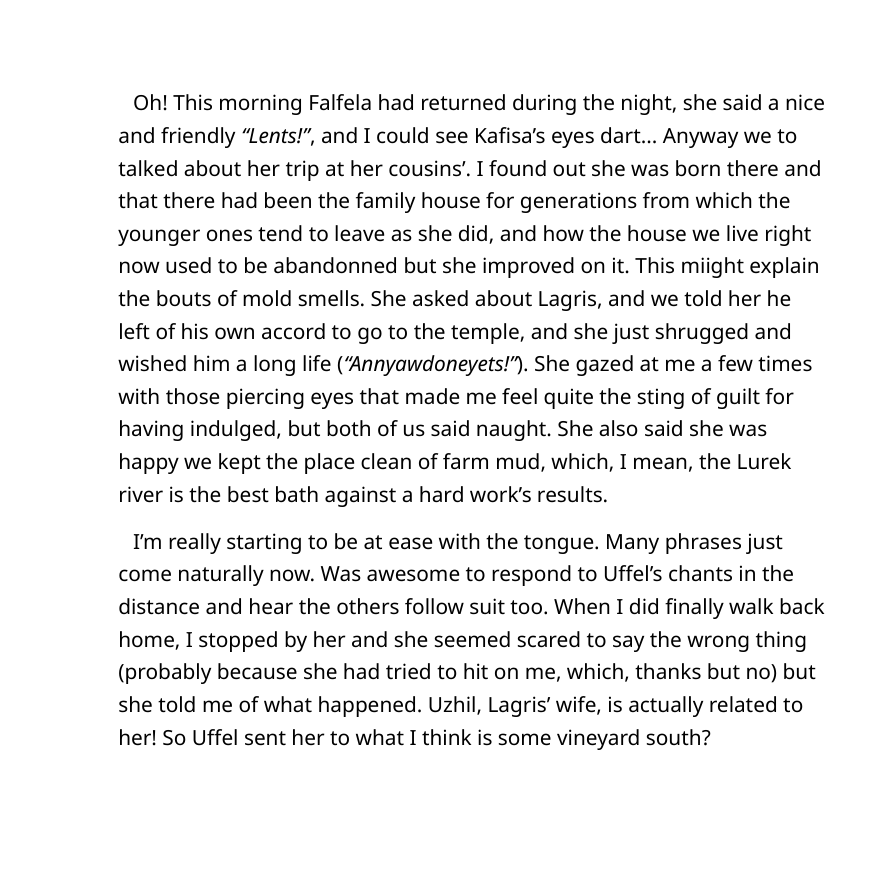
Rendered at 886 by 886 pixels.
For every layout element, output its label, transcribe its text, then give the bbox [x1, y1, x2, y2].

text Oh! This morning Falfela had returned during the night, she said a nice and friendly “Lents!”, and I could see Kafisa’s eyes dart... Anyway we to talked about her trip at her cousins’. I found out she was born there and that there had been the family house for generations from which the younger ones tend to leave as she did, and how the house we live right now used to be abandonned but she improved on it. This miight explain the bouts of mold smells. She asked about Lagris, and we told her he left of his own accord to go to the temple, and she just shrugged and wished him a long life (“Annyawdoneyets!”). She gazed at me a few times with those piercing eyes that made me feel quite the sting of guilt for having indulged, but both of us said naught. She also said she was happy we kept the place clean of farm mud, which, I mean, the Lurek river is the best bath against a hard work’s results. [118, 88, 827, 508]
text I’m really starting to be at ease with the tongue. Many phrases just come naturally now. Was awesome to respond to Uffel’s chants in the distance and hear the others follow suit too. When I did finally walk back home, I stopped by her and she seemed scared to say the wrong thing (probably because she had tried to hit on me, which, thanks but no) but she told me of what happened. Uzhil, Lagris’ wife, is actually related to her! So Uffel sent her to what I think is some vineyard south? [118, 527, 827, 751]
